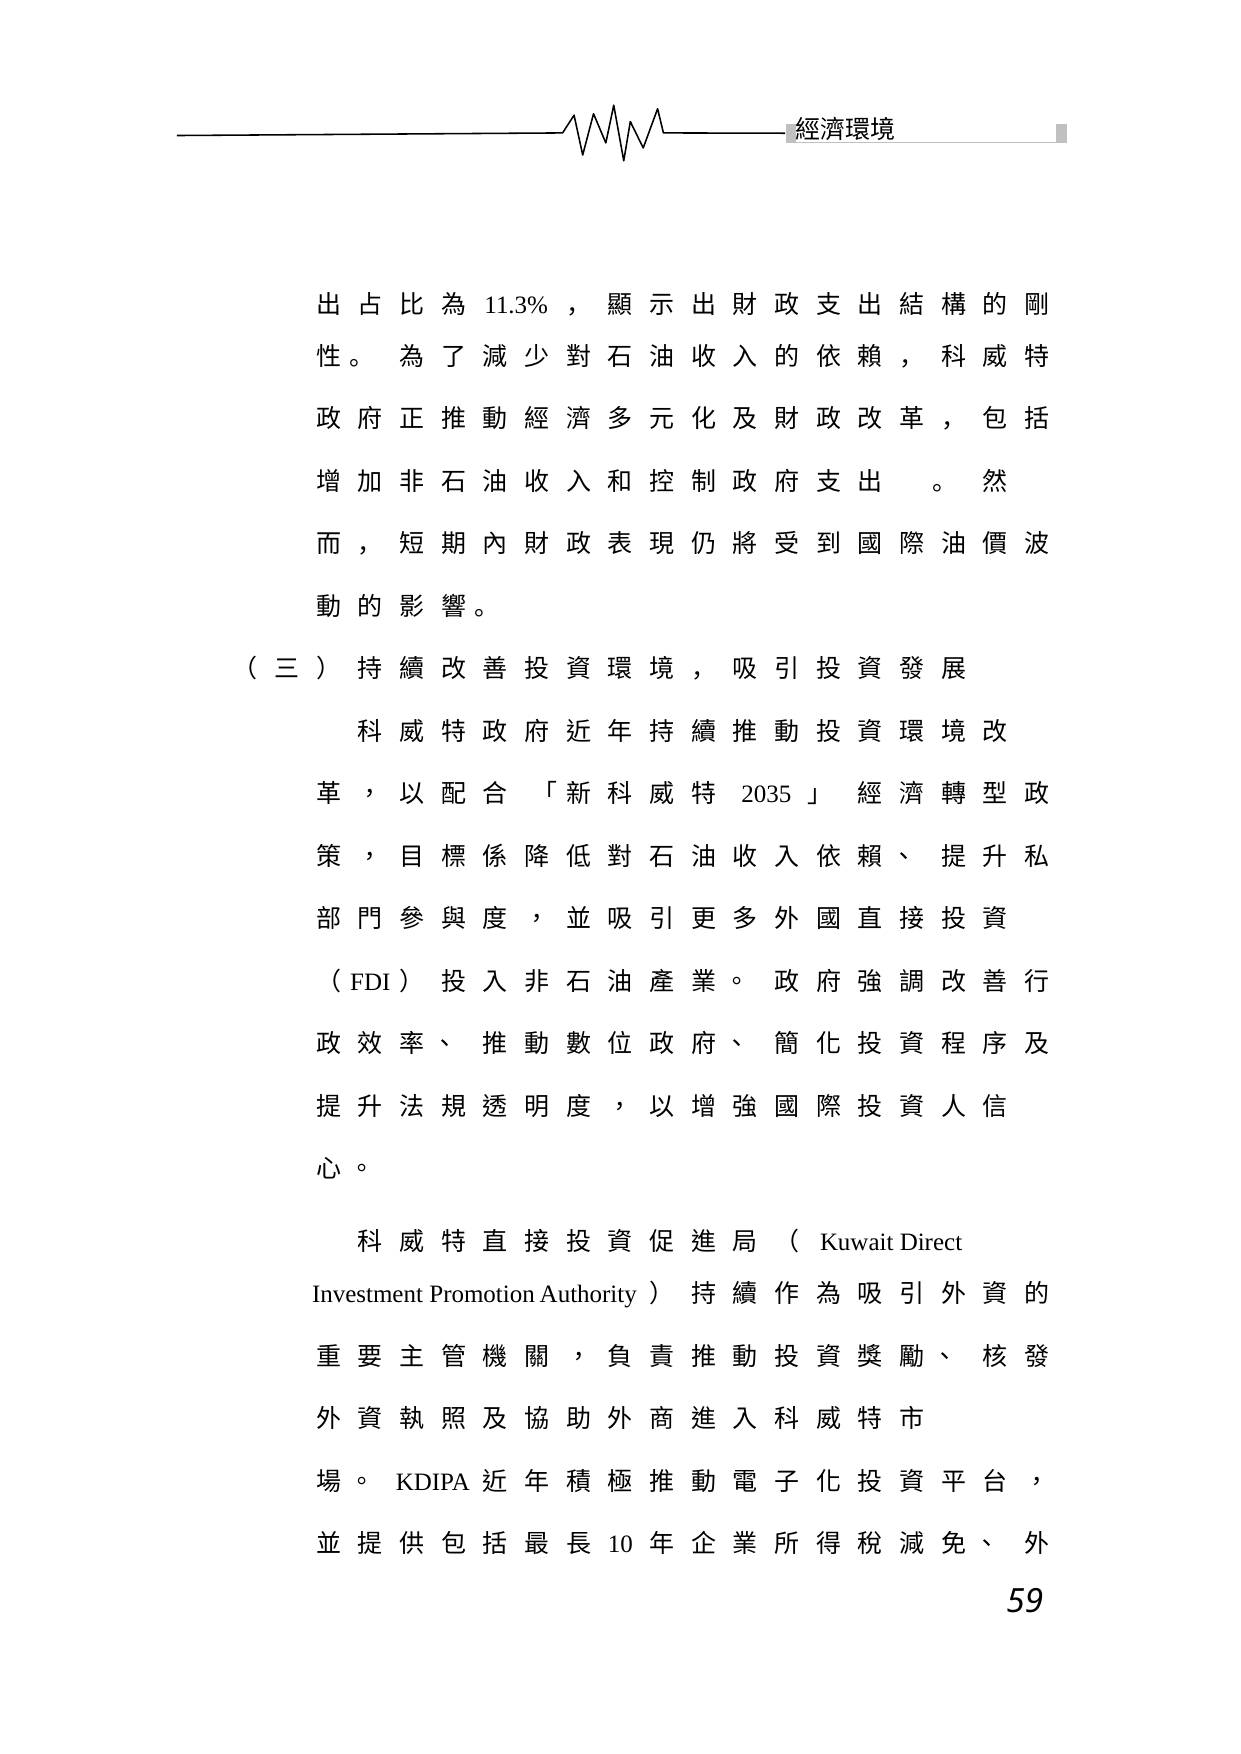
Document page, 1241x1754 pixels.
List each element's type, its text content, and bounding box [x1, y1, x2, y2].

text 科威特政府近年持續推動投資環境改革，以配合「新科威特2035」經濟轉型政策，目標係降低對石油收入依賴、提升私部門參與度，並吸引更多外國直接投資（FDI）投入非石油產業。政府強調改善行政效率、推動數位政府、簡化投資程序及提升法規透明度，以增強國際投資人信心。 [281, 688, 1058, 1188]
text 出占比為11.3%，顯示出財政支出結構的剛性。為了減少對石油收入的依賴，科威特政府正推動經濟多元化及財政改革，包括增加非石油收入和控制政府支出 。然而，短期內財政表現仍將受到國際油價波動的影響。 [281, 250, 1058, 625]
text 科威特直接投資促進局（Kuwait Direct Investment Promotion Authority）持續作為吸引外資的重要主管機關，負責推動投資獎勵、核發外資執照及協助外商進入科威特市場。KDIPA近年積極推動電子化投資平台，並提供包括最長10年企業所得稅減免、外 [281, 1188, 1058, 1563]
text （三）持續改善投資環境，吸引投資發展 [207, 625, 1058, 688]
